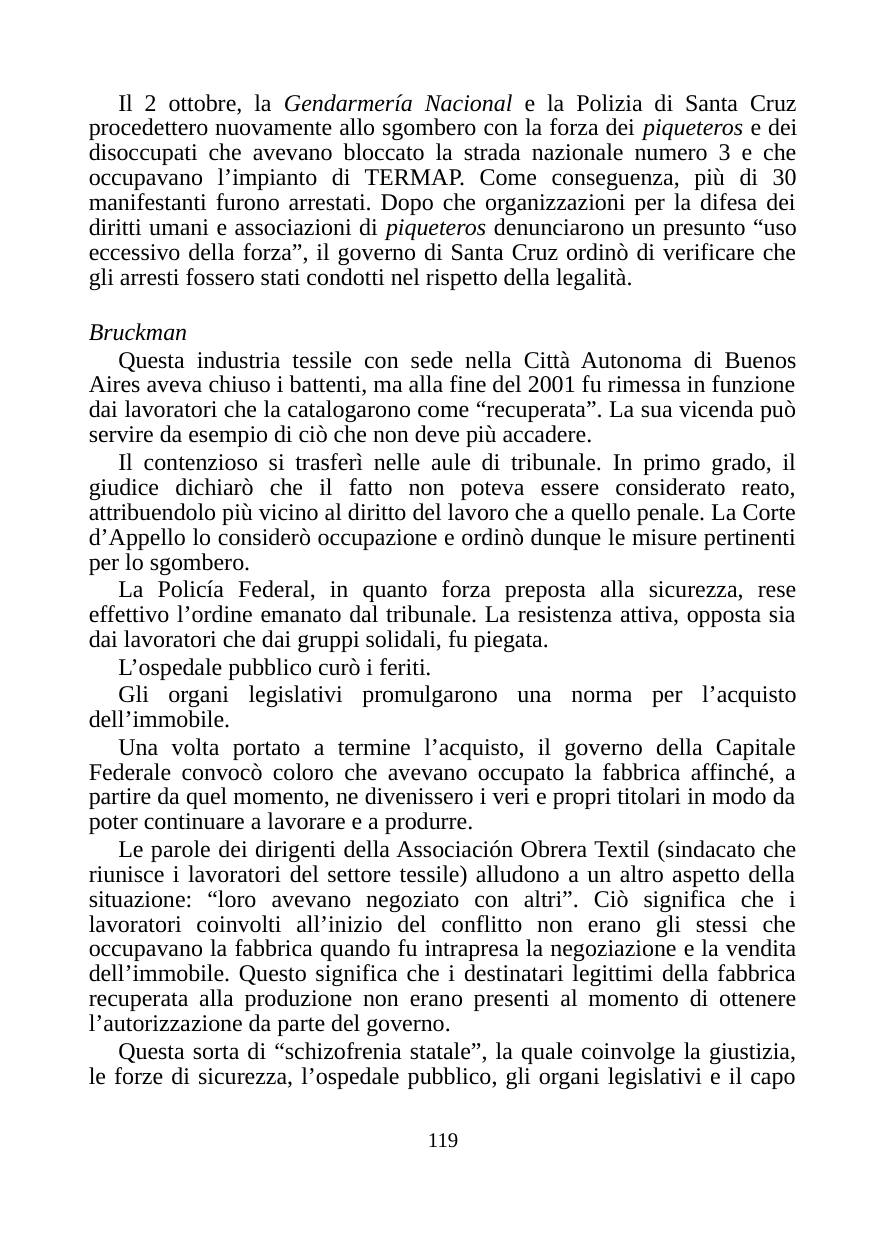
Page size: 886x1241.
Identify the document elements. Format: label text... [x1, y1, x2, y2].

text Bruckman [88, 318, 797, 346]
text Questa sorta di “schizofrenia statale”, la quale coinvolge la giustizia, le forze di sicurezza, l’ospedale pubblico, gli organi legislativi e il capo [88, 1037, 797, 1089]
text Il contenzioso si trasferì nelle aule di tribunale. In primo grado, il giudice dichiarò che il fatto non poteva essere considerato reato, attribuendolo più vicino al diritto del lavoro che a quello penale. La Corte d’Appello lo considerò occupazione e ordinò dunque le misure pertinenti per lo sgombero. [88, 448, 797, 575]
text La Policía Federal, in quanto forza preposta alla sicurezza, rese effettivo l’ordine emanato dal tribunale. La resistenza attiva, opposta sia dai lavoratori che dai gruppi solidali, fu piegata. [88, 575, 797, 652]
text Le parole dei dirigenti della Associación Obrera Textil (sindacato che riunisce i lavoratori del settore tessile) alludono a un altro aspetto della situazione: “loro avevano negoziato con altri”. Ciò significa che i lavoratori coinvolti all’inizio del conflitto non erano gli stessi che occupavano la fabbrica quando fu intrapresa la negoziazione e la vendita dell’immobile. Questo significa che i destinatari legittimi della fabbrica recuperata alla produzione non erano presenti al momento di ottenere l’autorizzazione da parte del governo. [88, 835, 797, 1037]
text L’ospedale pubblico curò i feriti. [88, 652, 797, 680]
text Il 2 ottobre, la Gendarmería Nacional e la Polizia di Santa Cruz procedettero nuovamente allo sgombero con la forza dei piqueteros e dei disoccupati che avevano bloccato la strada nazionale numero 3 e che occupavano l’impianto di TERMAP. Come conseguenza, più di 30 manifestanti furono arrestati. Dopo che organizzazioni per la difesa dei diritti umani e associazioni di piqueteros denunciarono un presunto “uso eccessivo della forza”, il governo di Santa Cruz ordinò di verificare che gli arresti fossero stati condotti nel rispetto della legalità. [88, 88, 797, 290]
text Una volta portato a termine l’acquisto, il governo della Capitale Federale convocò coloro che avevano occupato la fabbrica affinché, a partire da quel momento, ne divenissero i veri e propri titolari in modo da poter continuare a lavorare e a produrre. [88, 733, 797, 835]
text Questa industria tessile con sede nella Città Autonoma di Buenos Aires aveva chiuso i battenti, ma alla fine del 2001 fu rimessa in funzione dai lavoratori che la catalogarono come “recuperata”. La sua vicenda può servire da esempio di ciò che non deve più accadere. [88, 346, 797, 448]
text Gli organi legislativi promulgarono una norma per l’acquisto dell’immobile. [88, 680, 797, 733]
